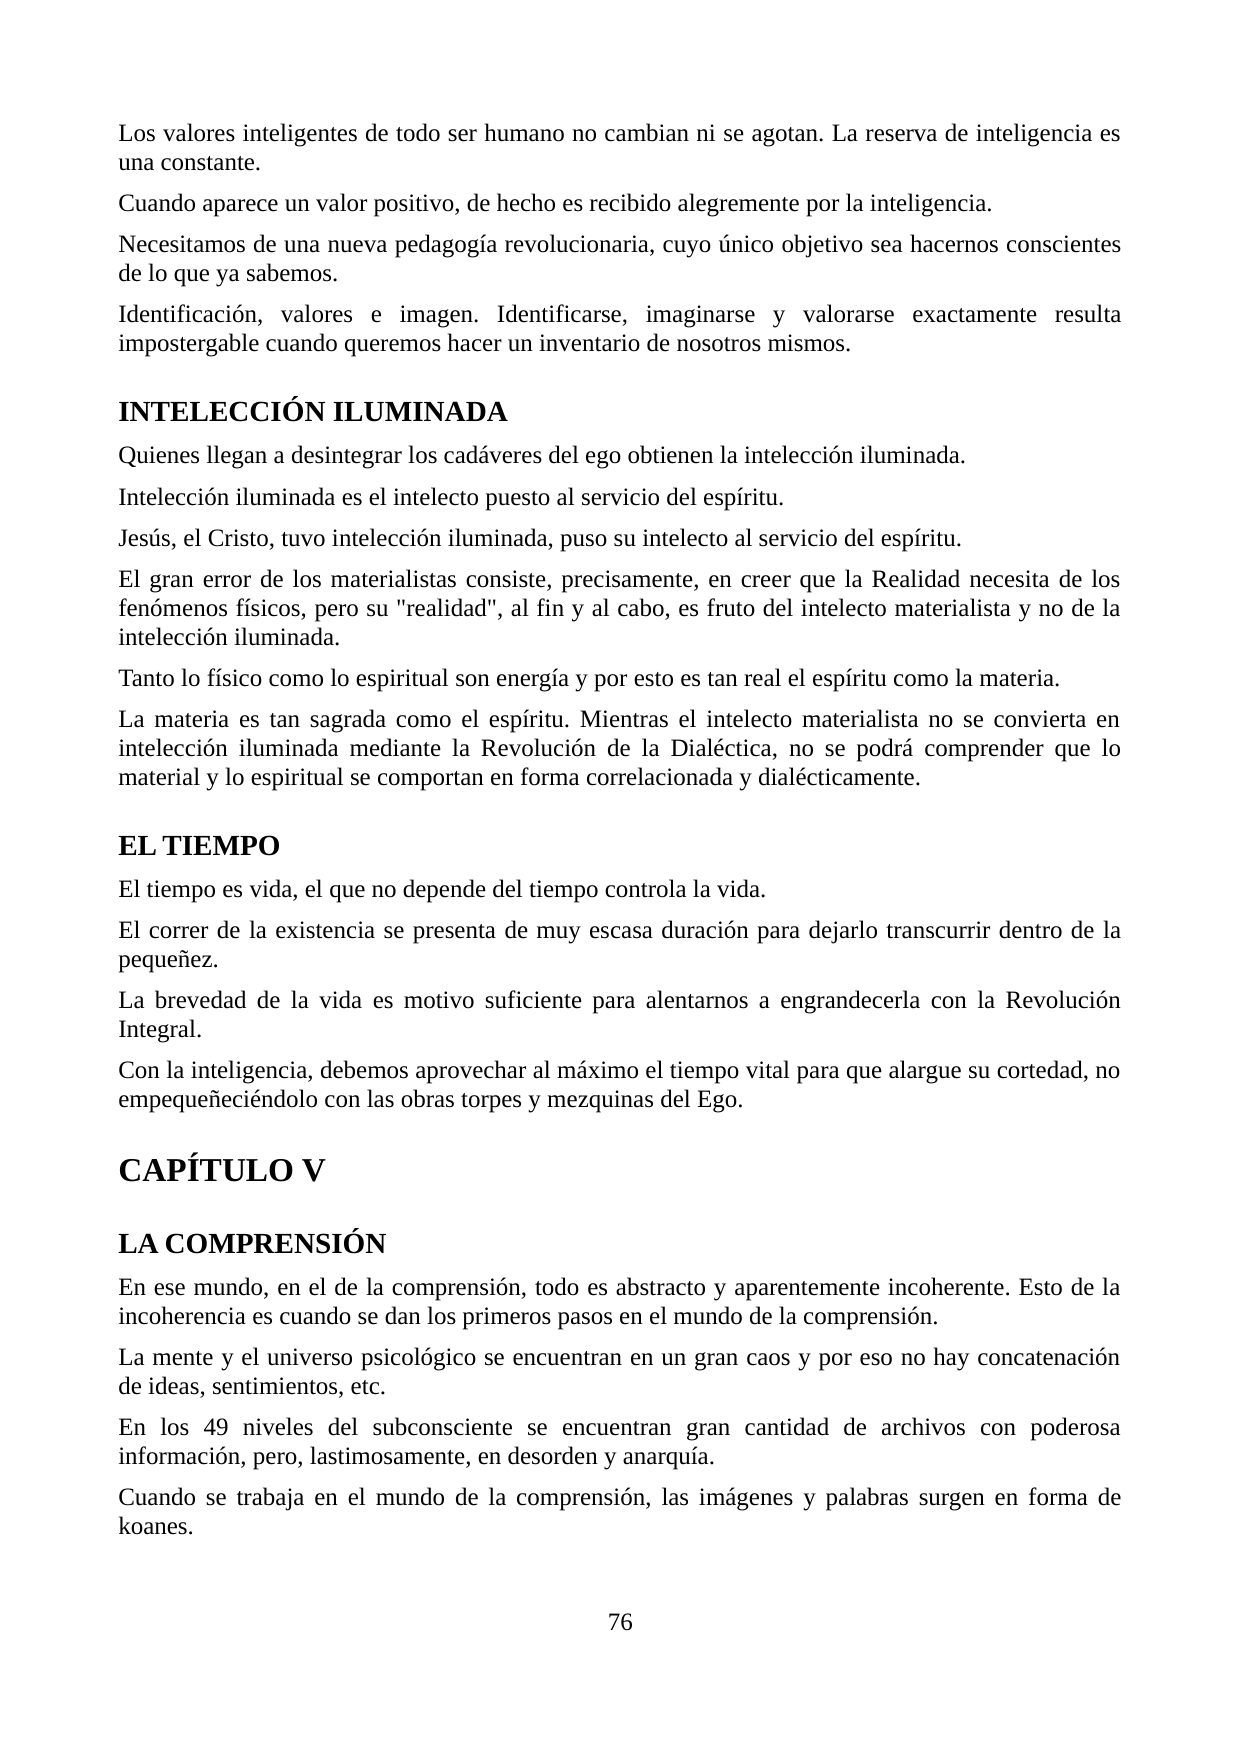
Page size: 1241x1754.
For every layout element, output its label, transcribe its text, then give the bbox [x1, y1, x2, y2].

text En los 49 niveles del subconsciente se encuentran gran cantidad de archivos con poderosa información, pero, lastimosamente, en desorden y anarquía. [118, 1412, 1122, 1469]
text Identificación, valores e imagen. Identificarse, imaginarse y valorarse exactamente resulta impostergable cuando queremos hacer un inventario de nosotros mismos. [118, 299, 1122, 357]
text Necesitamos de una nueva pedagogía revolucionaria, cuyo único objetivo sea hacernos conscientes de lo que ya sabemos. [118, 229, 1122, 287]
subtitle EL TIEMPO [118, 828, 1122, 861]
text Intelección iluminada es el intelecto puesto al servicio del espíritu. [118, 482, 1122, 510]
text La mente y el universo psicológico se encuentran en un gran caos y por eso no hay concatenación de ideas, sentimientos, etc. [118, 1342, 1122, 1399]
text Cuando aparece un valor positivo, de hecho es recibido alegremente por la inteligencia. [118, 188, 1122, 217]
text Quienes llegan a desintegrar los cadáveres del ego obtienen la intelección iluminada. [118, 440, 1122, 469]
text Tanto lo físico como lo espiritual son energía y por esto es tan real el espíritu como la materia. [118, 663, 1122, 692]
text Jesús, el Cristo, tuvo intelección iluminada, puso su intelecto al servicio del espíritu. [118, 523, 1122, 552]
text La materia es tan sagrada como el espíritu. Mientras el intelecto materialista no se convierta en intelección iluminada mediante la Revolución de la Dialéctica, no se podrá comprender que lo material y lo espiritual se comportan en forma correlacionada y dialécticamente. [118, 704, 1122, 790]
text El tiempo es vida, el que no depende del tiempo controla la vida. [118, 874, 1122, 903]
subtitle CAPÍTULO V [118, 1150, 1122, 1188]
text La brevedad de la vida es motivo suficiente para alentarnos a engrandecerla con la Revolución Integral. [118, 985, 1122, 1043]
text El gran error de los materialistas consiste, precisamente, en creer que la Realidad necesita de los fenómenos físicos, pero su "realidad", al fin y al cabo, es fruto del intelecto materialista y no de la intelección iluminada. [118, 564, 1122, 650]
subtitle LA COMPRENSIÓN [118, 1226, 1122, 1259]
text El correr de la existencia se presenta de muy escasa duración para dejarlo transcurrir dentro de la pequeñez. [118, 915, 1122, 973]
text Cuando se trabaja en el mundo de la comprensión, las imágenes y palabras surgen en forma de koanes. [118, 1482, 1122, 1539]
text Con la inteligencia, debemos aprovechar al máximo el tiempo vital para que alargue su cortedad, no empequeñeciéndolo con las obras torpes y mezquinas del Ego. [118, 1055, 1122, 1113]
text Los valores inteligentes de todo ser humano no cambian ni se agotan. La reserva de inteligencia es una constante. [118, 118, 1122, 176]
subtitle INTELECCIÓN ILUMINADA [118, 394, 1122, 428]
text En ese mundo, en el de la comprensión, todo es abstracto y aparentemente incoherente. Esto de la incoherencia es cuando se dan los primeros pasos en el mundo de la comprensión. [118, 1272, 1122, 1329]
